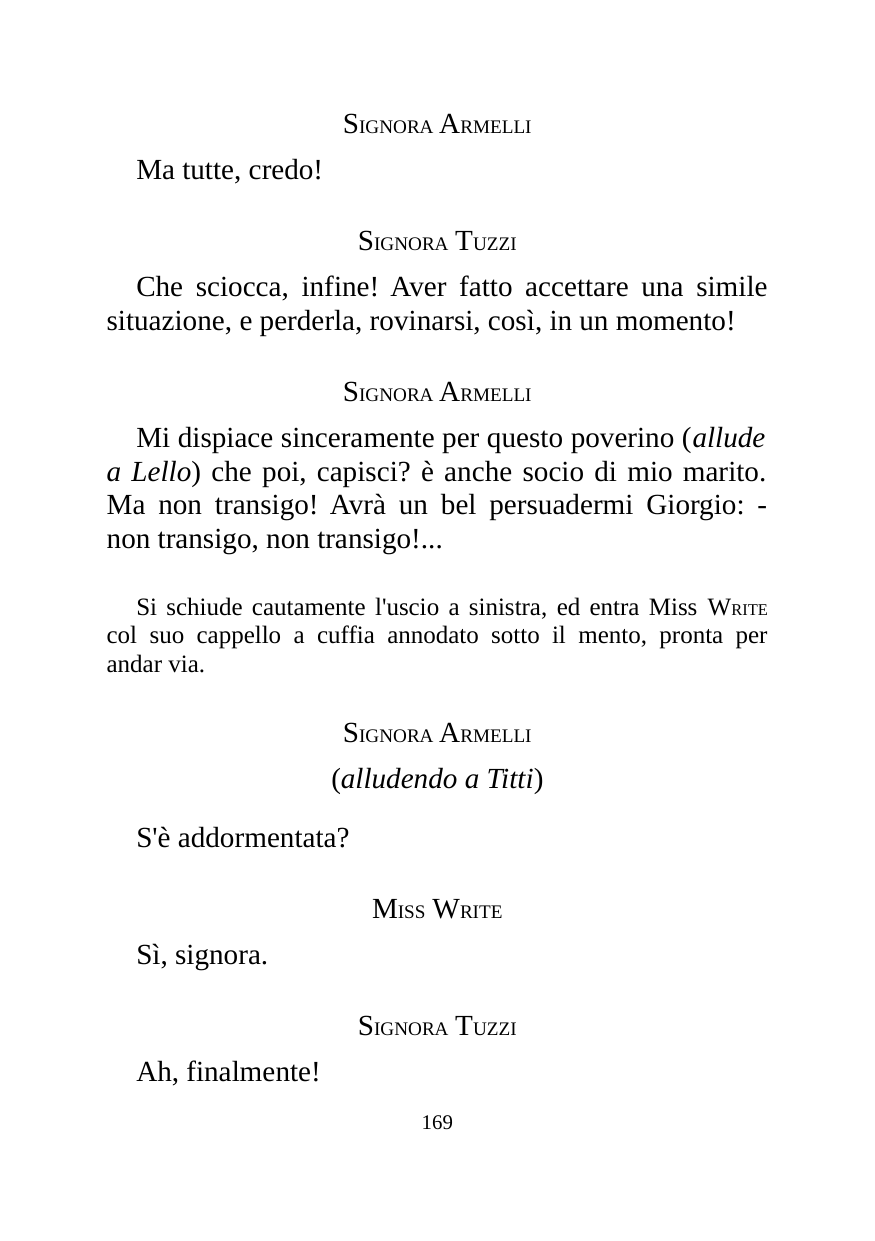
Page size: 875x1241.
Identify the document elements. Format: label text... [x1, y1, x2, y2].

text Signora Armelli [106, 374, 768, 408]
text Signora Tuzzi [106, 223, 768, 257]
text Sì, signora. [106, 937, 768, 971]
text Che sciocca, infine! Aver fatto accettare una simile situazione, e perderla, rovinarsi, così, in un momento! [106, 269, 768, 337]
text Si schiude cautamente l'uscio a sinistra, ed entra Miss Write col suo cappello a cuffia annodato sotto il mento, pronta per andar via. [106, 592, 768, 678]
text Ma tutte, credo! [106, 152, 768, 186]
text S'è addormentata? [106, 820, 768, 854]
text Signora Armelli [106, 106, 768, 140]
text Mi dispiace sinceramente per questo poverino (allude a Lello) che poi, capisci? è anche socio di mio marito. Ma non transigo! Avrà un bel persuadermi Giorgio: - non transigo, non transigo!... [106, 420, 768, 554]
text (alludendo a Titti) [106, 762, 768, 795]
text Signora Armelli [106, 716, 768, 749]
text Ah, finalmente! [106, 1054, 768, 1088]
text Signora Tuzzi [106, 1008, 768, 1042]
text Miss Write [106, 891, 768, 925]
